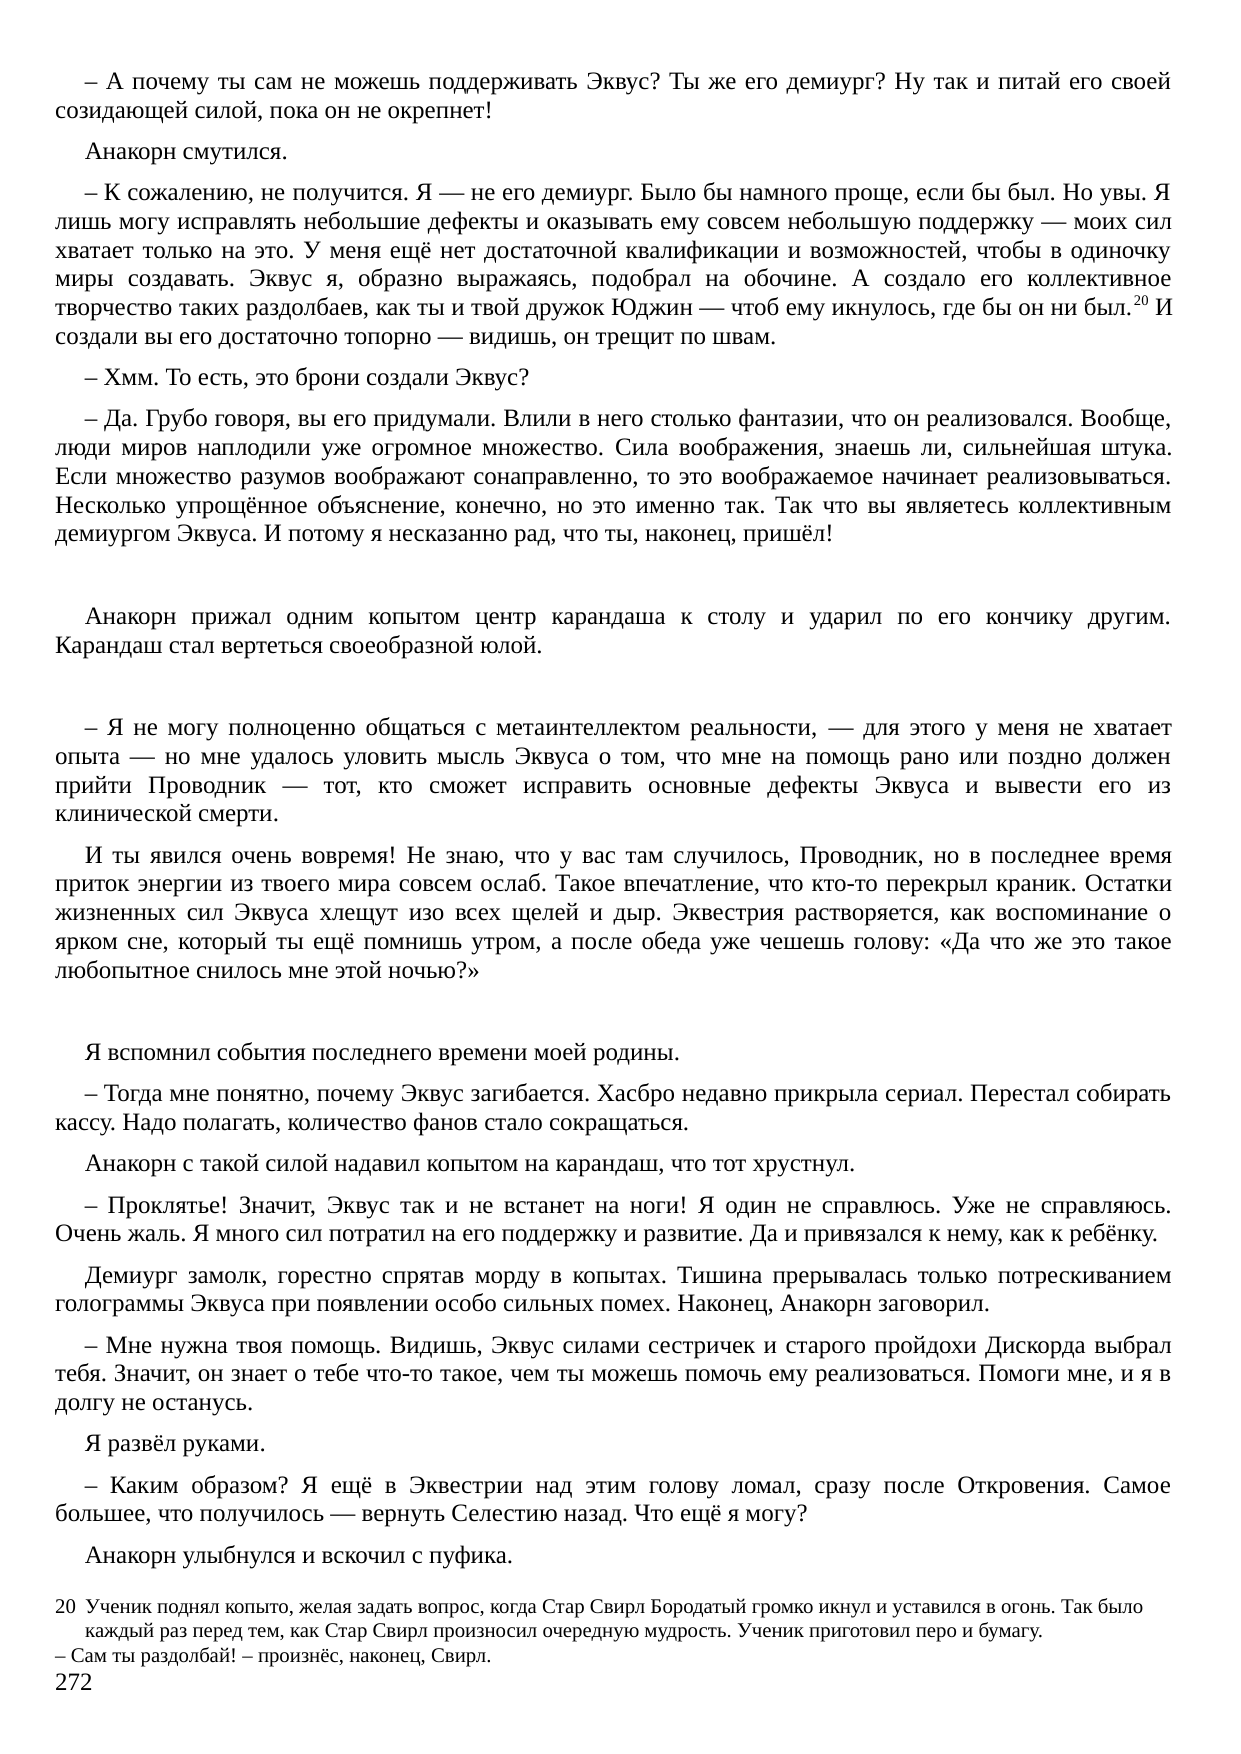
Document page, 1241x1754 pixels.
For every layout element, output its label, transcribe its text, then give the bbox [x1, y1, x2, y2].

text Анакорн прижал одним копытом центр карандаша к столу и ударил по его кончику другим. Карандаш стал вертеться своеобразной юлой. [55, 601, 1173, 658]
text Анакорн улыбнулся и вскочил с пуфика. [55, 1540, 1173, 1568]
text – Мне нужна твоя помощь. Видишь, Эквус силами сестричек и старого пройдохи Дискорда выбрал тебя. Значит, он знает о тебе что-то такое, чем ты можешь помочь ему реализоваться. Помоги мне, и я в долгу не останусь. [55, 1330, 1173, 1416]
text – Да. Грубо говоря, вы его придумали. Влили в него столько фантазии, что он реализовался. Вообще, люди миров наплодили уже огромное множество. Сила воображения, знаешь ли, сильнейшая штука. Если множество разумов воображают сонаправленно, то это воображаемое начинает реализовываться. Несколько упрощённое объяснение, конечно, но это именно так. Так что вы являетесь коллективным демиургом Эквуса. И потому я несказанно рад, что ты, наконец, пришёл! [55, 403, 1173, 547]
text Я вспомнил события последнего времени моей родины. [55, 1037, 1173, 1066]
text Ученик поднял копыто, желая задать вопрос, когда Стар Свирл Бородатый громко икнул и уставился в огонь. Так было каждый раз перед тем, как Стар Свирл произносил очередную мудрость. Ученик приготовил перо и бумагу. [55, 1594, 1173, 1642]
text – Тогда мне понятно, почему Эквус загибается. Хасбро недавно прикрыла сериал. Перестал собирать кассу. Надо полагать, количество фанов стало сокращаться. [55, 1078, 1173, 1136]
text Демиург замолк, горестно спрятав морду в копытах. Тишина прерывалась только потрескиванием голограммы Эквуса при появлении особо сильных помех. Наконец, Анакорн заговорил. [55, 1260, 1173, 1317]
text – Проклятье! Значит, Эквус так и не встанет на ноги! Я один не справлюсь. Уже не справляюсь. Очень жаль. Я много сил потратил на его поддержку и развитие. Да и привязался к нему, как к ребёнку. [55, 1190, 1173, 1247]
text И ты явился очень вовремя! Не знаю, что у вас там случилось, Проводник, но в последнее время приток энергии из твоего мира совсем ослаб. Такое впечатление, что кто-то перекрыл краник. Остатки жизненных сил Эквуса хлещут изо всех щелей и дыр. Эквестрия растворяется, как воспоминание о ярком сне, который ты ещё помнишь утром, а после обеда уже чешешь голову: «Да что же это такое любопытное снилось мне этой ночью?» [55, 840, 1173, 983]
text Я развёл руками. [55, 1428, 1173, 1457]
text – Сам ты раздолбай! – произнёс, наконец, Свирл. [55, 1642, 1173, 1667]
text – А почему ты сам не можешь поддерживать Эквус? Ты же его демиург? Ну так и питай его своей созидающей силой, пока он не окрепнет! [55, 66, 1173, 123]
text Анакорн с такой силой надавил копытом на карандаш, что тот хрустнул. [55, 1148, 1173, 1177]
text – Каким образом? Я ещё в Эквестрии над этим голову ломал, сразу после Откровения. Самое большее, что получилось — вернуть Селестию назад. Что ещё я могу? [55, 1470, 1173, 1527]
text – К сожалению, не получится. Я — не его демиург. Было бы намного проще, если бы был. Но увы. Я лишь могу исправлять небольшие дефекты и оказывать ему совсем небольшую поддержку — моих сил хватает только на это. У меня ещё нет достаточной квалификации и возможностей, чтобы в одиночку миры создавать. Эквус я, образно выражаясь, подобрал на обочине. А создало его коллективное творчество таких раздолбаев, как ты и твой дружок Юджин — чтоб ему икнулось, где бы он ни был. И создали вы его достаточно топорно — видишь, он трещит по швам. [55, 177, 1173, 350]
text – Хмм. То есть, это брони создали Эквус? [55, 362, 1173, 391]
text – Я не могу полноценно общаться с метаинтеллектом реальности, — для этого у меня не хватает опыта — но мне удалось уловить мысль Эквуса о том, что мне на помощь рано или поздно должен прийти Проводник — тот, кто сможет исправить основные дефекты Эквуса и вывести его из клинической смерти. [55, 712, 1173, 827]
text Анакорн смутился. [55, 136, 1173, 165]
